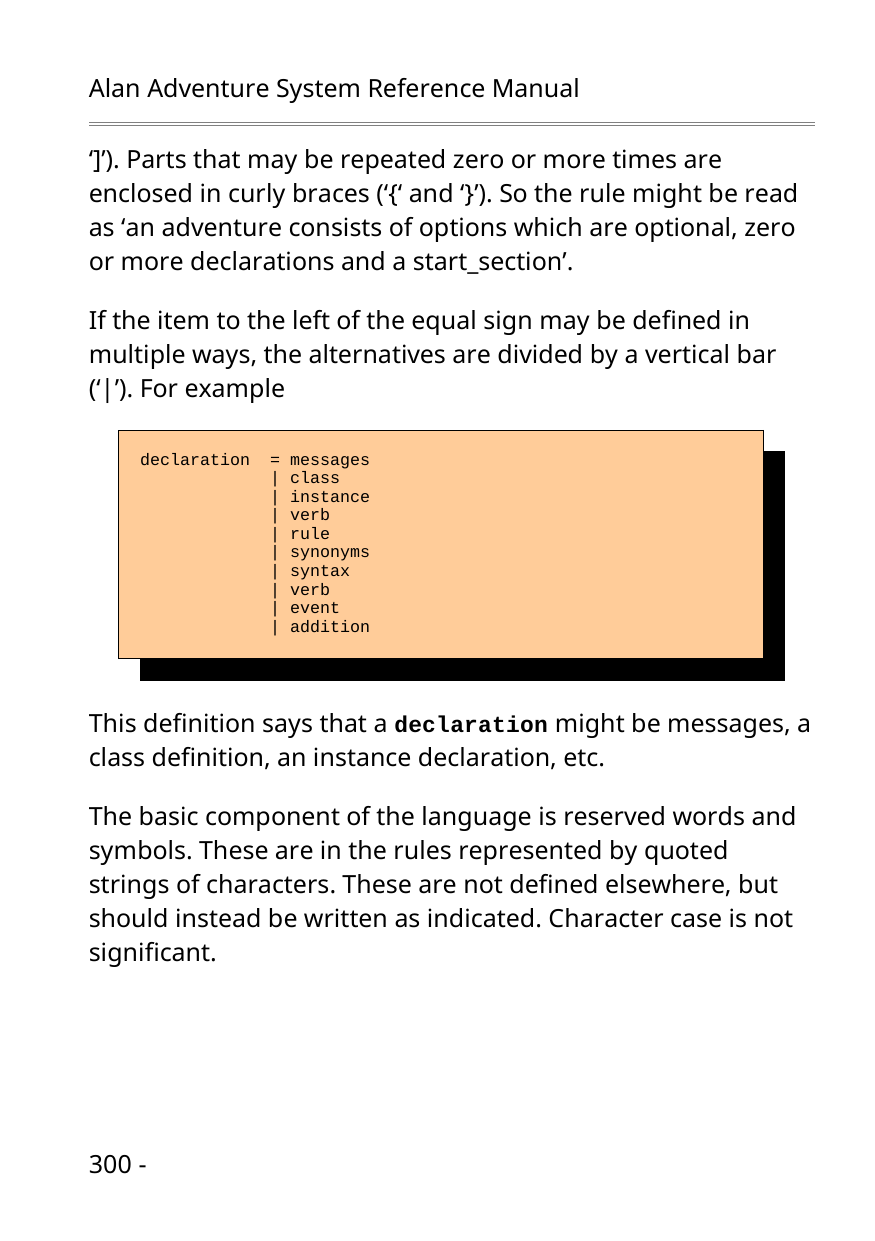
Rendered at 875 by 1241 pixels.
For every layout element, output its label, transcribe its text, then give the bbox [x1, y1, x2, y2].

text declaration = messages | class | instance | verb | rule | synonyms | syntax | verb | event | addition [119, 431, 763, 658]
text The basic component of the language is reserved words and symbols. These are in the rules represented by quoted strings of characters. These are not defined elsewhere, but should instead be written as indicated. Character case is not significant. [88, 799, 815, 968]
text ‘]’). Parts that may be repeated zero or more times are enclosed in curly braces (‘{‘ and ‘}’). So the rule might be read as ‘an adventure consists of options which are optional, zero or more declarations and a start_section’. [88, 142, 815, 278]
text If the item to the left of the equal sign may be defined in multiple ways, the alternatives are divided by a vertical bar (‘|’). For example [88, 303, 815, 405]
text This definition says that a declaration might be messages, a class definition, an instance declaration, etc. [88, 706, 815, 774]
